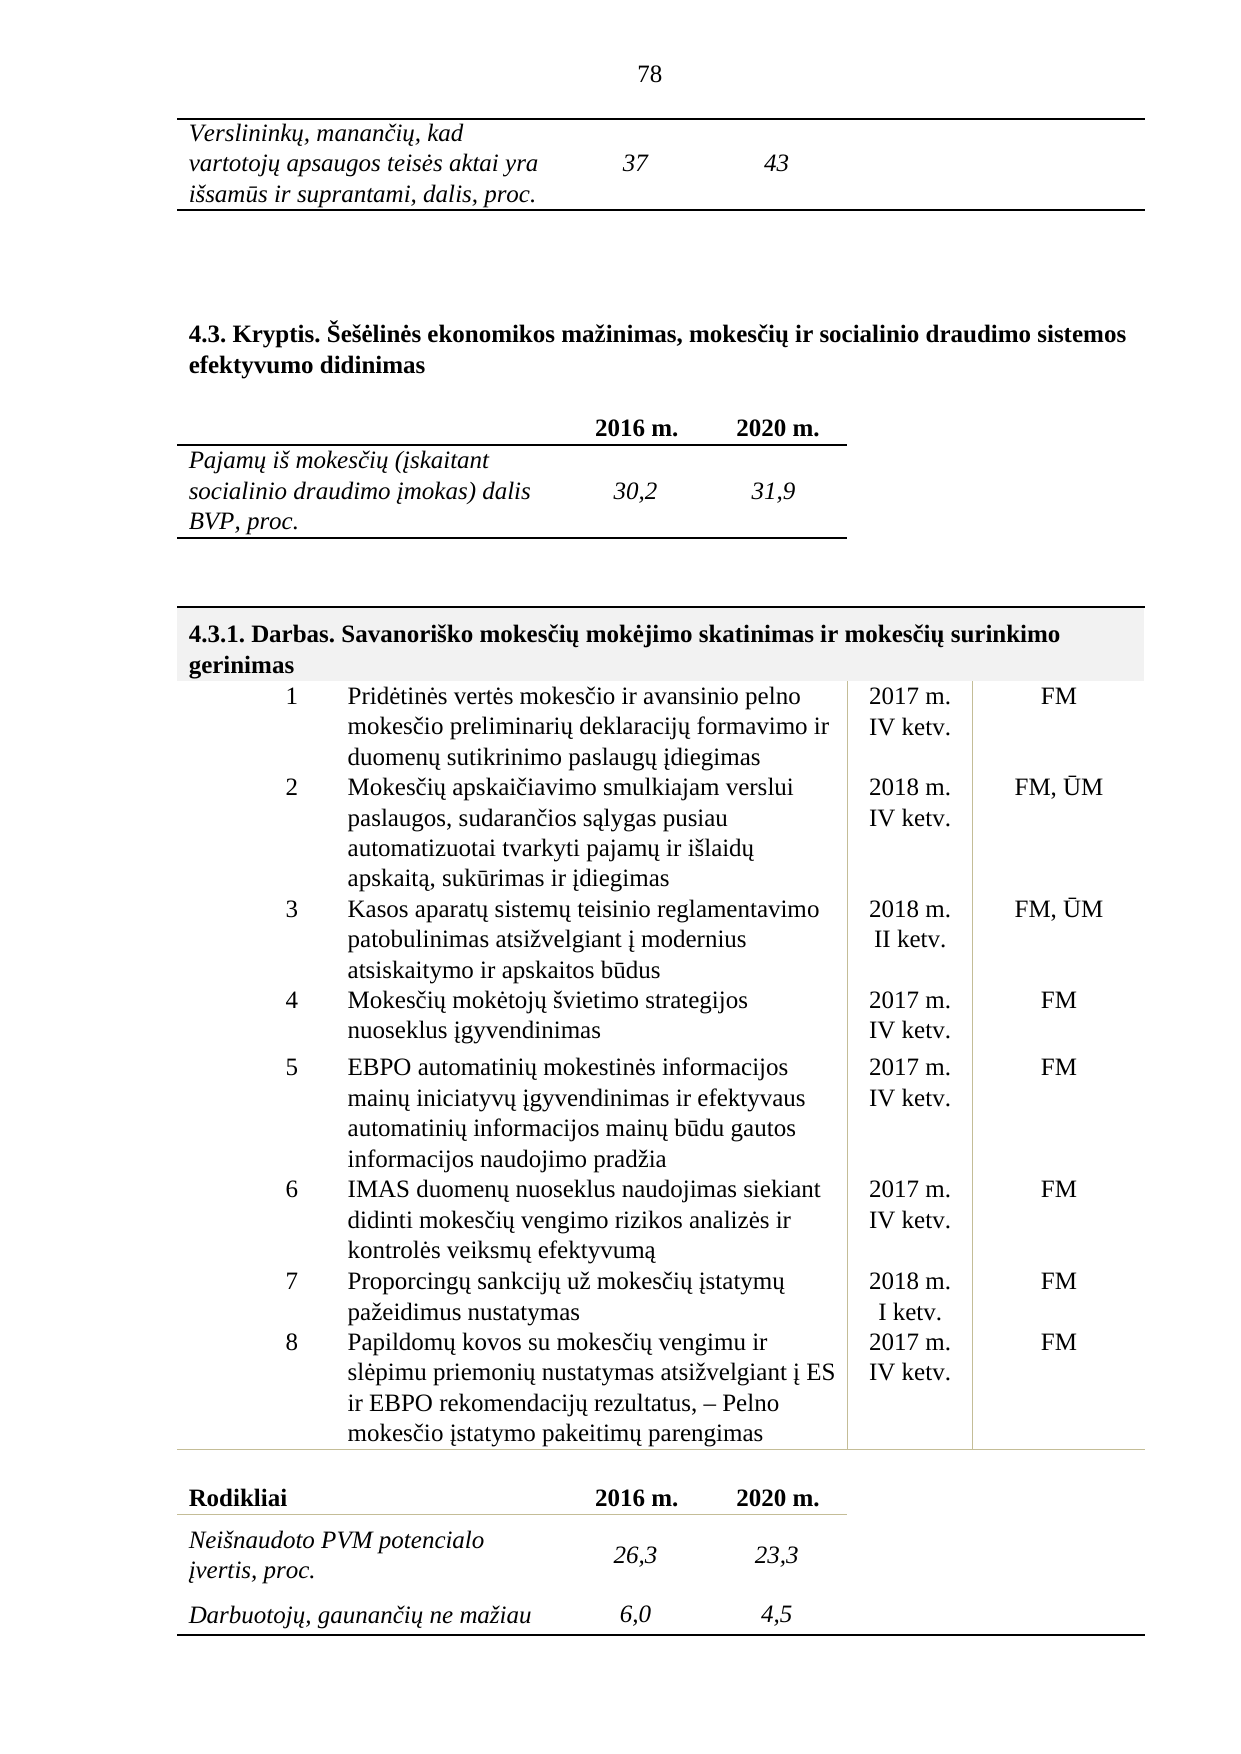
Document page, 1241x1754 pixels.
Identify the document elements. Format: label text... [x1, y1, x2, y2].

table_cell 6 [247, 1174, 336, 1266]
table_cell [177, 1174, 247, 1266]
table_cell [527, 242, 564, 275]
table_cell Rodikliai [177, 1482, 336, 1514]
table_cell FM [973, 681, 1144, 772]
table_cell [177, 275, 247, 307]
table_cell [565, 211, 708, 242]
table_cell [177, 539, 247, 571]
table_cell [527, 1482, 564, 1514]
table_cell 2020 m. [708, 1482, 847, 1514]
table_cell Kasos aparatų sistemų teisinio reglamentavimo patobulinimas atsižvelgiant į modernius atsiskaitymo ir apskaitos būdus [336, 894, 847, 985]
table_cell Darbuotojų, gaunančių ne mažiau [177, 1596, 564, 1634]
table_cell [527, 539, 564, 571]
table_cell [247, 539, 336, 571]
table_cell [336, 242, 527, 275]
table_cell [973, 444, 1144, 537]
table_cell 4.3.1. Darbas. Savanoriško mokesčių mokėjimo skatinimas ir mokesčių surinkimo gerinimas [177, 608, 1144, 681]
table_cell [708, 275, 847, 307]
table_cell [247, 211, 336, 242]
table_cell [177, 409, 247, 443]
table_cell [847, 537, 973, 571]
table_cell [177, 894, 247, 985]
table_cell [565, 242, 708, 275]
table_cell [565, 275, 708, 307]
table_cell 30,2 [565, 446, 708, 537]
table_cell Papildomų kovos su mokesčių vengimu ir slėpimu priemonių nustatymas atsižvelgiant į ES ir EBPO rekomendacijų rezultatus, – Pelno mokesčio įstatymo pakeitimų parengimas [336, 1327, 847, 1449]
table_cell 43 [708, 120, 847, 209]
table_cell 26,3 [565, 1515, 708, 1596]
table_cell Mokesčių mokėtojų švietimo strategijos nuoseklus įgyvendinimas [336, 985, 847, 1052]
table_cell [565, 539, 708, 571]
table_cell [177, 1327, 247, 1449]
table_cell 7 [247, 1266, 336, 1327]
table_cell FM [973, 1174, 1144, 1266]
table_cell 31,9 [708, 446, 847, 537]
table_cell FM, ŪM [973, 894, 1144, 985]
table_cell 8 [247, 1327, 336, 1449]
table_cell [973, 1596, 1144, 1634]
table_cell [177, 681, 247, 772]
table_cell [177, 571, 247, 606]
table_cell [973, 242, 1144, 275]
table_cell 2016 m. [565, 409, 708, 443]
table_cell [847, 211, 973, 242]
table_cell [847, 242, 973, 275]
table_cell [177, 242, 247, 275]
table_cell 2 [247, 772, 336, 894]
table_cell [847, 275, 973, 307]
table_cell Proporcingų sankcijų už mokesčių įstatymų pažeidimus nustatymas [336, 1266, 847, 1327]
table_cell [847, 1482, 973, 1514]
table_cell [973, 409, 1144, 443]
table_cell [177, 1053, 247, 1174]
table_cell [336, 409, 527, 443]
table_cell [708, 571, 847, 606]
table_cell [973, 211, 1144, 242]
table_cell [247, 275, 336, 307]
table_cell 4.3. Kryptis. Šešėlinės ekonomikos mažinimas, mokesčių ir socialinio draudimo sistemos efektyvumo didinimas [177, 308, 1144, 380]
table_cell [177, 211, 247, 242]
table_cell [336, 539, 527, 571]
table_cell [527, 409, 564, 443]
table_cell Pajamų iš mokesčių (įskaitant socialinio draudimo įmokas) dalis BVP, proc. [177, 446, 564, 537]
table_cell [565, 571, 708, 606]
table_cell 2018 m. II ketv. [848, 894, 972, 985]
table_cell 3 [247, 894, 336, 985]
table_cell [177, 985, 247, 1052]
table_cell [336, 275, 527, 307]
table_cell [847, 1514, 973, 1596]
table_cell FM [973, 1266, 1144, 1327]
table_cell [527, 211, 564, 242]
table_cell [527, 275, 564, 307]
table_cell 23,3 [708, 1515, 847, 1596]
table_cell FM [973, 1327, 1144, 1449]
table_cell [973, 1450, 1144, 1482]
table_cell EBPO automatinių mokestinės informacijos mainų iniciatyvų įgyvendinimas ir efektyvaus automatinių informacijos mainų būdu gautos informacijos naudojimo pradžia [336, 1053, 847, 1174]
table_cell [336, 1482, 527, 1514]
table_cell [527, 1450, 564, 1482]
table_cell 2017 m. IV ketv. [848, 985, 972, 1052]
table_cell [708, 1450, 847, 1482]
table_cell 2017 m. IV ketv. [848, 1174, 972, 1266]
table_cell 37 [565, 120, 708, 209]
table_cell 2017 m. IV ketv. [848, 1053, 972, 1174]
table_cell 2017 m. IV ketv. [848, 1327, 972, 1449]
table_cell [247, 1450, 336, 1482]
table_cell [973, 120, 1144, 209]
table_cell Mokesčių apskaičiavimo smulkiajam verslui paslaugos, sudarančios sąlygas pusiau automatizuotai tvarkyti pajamų ir išlaidų apskaitą, sukūrimas ir įdiegimas [336, 772, 847, 894]
table_cell 2017 m. IV ketv. [848, 681, 972, 772]
table_cell [973, 537, 1144, 571]
table_cell 4 [247, 985, 336, 1052]
table_cell [708, 539, 847, 571]
table_cell IMAS duomenų nuoseklus naudojimas siekiant didinti mokesčių vengimo rizikos analizės ir kontrolės veiksmų efektyvumą [336, 1174, 847, 1266]
table_cell [708, 242, 847, 275]
table_cell [177, 1266, 247, 1327]
table_cell Verslininkų, manančių, kad vartotojų apsaugos teisės aktai yra išsamūs ir suprantami, dalis, proc. [177, 120, 564, 209]
table_cell [177, 380, 1144, 409]
table_cell [527, 571, 564, 606]
table_cell [973, 1482, 1144, 1514]
table_cell [847, 1596, 973, 1634]
table_cell [247, 571, 336, 606]
table_cell 2016 m. [565, 1482, 708, 1514]
table_cell [973, 571, 1144, 606]
table_cell 2018 m. IV ketv. [848, 772, 972, 894]
table_cell [565, 1450, 708, 1482]
table_cell [973, 275, 1144, 307]
table_cell 5 [247, 1053, 336, 1174]
table_cell [336, 571, 527, 606]
table_cell 6,0 [565, 1596, 708, 1634]
table_cell [847, 409, 973, 443]
table_cell FM [973, 1053, 1144, 1174]
table_cell Neišnaudoto PVM potencialo įvertis, proc. [177, 1515, 564, 1596]
table_cell [247, 242, 336, 275]
table_cell [336, 211, 527, 242]
table_cell Pridėtinės vertės mokesčio ir avansinio pelno mokesčio preliminarių deklaracijų formavimo ir duomenų sutikrinimo paslaugų įdiegimas [336, 681, 847, 772]
table_cell [847, 120, 973, 209]
table_cell 4,5 [708, 1596, 847, 1634]
table_cell [973, 1514, 1144, 1596]
table_cell 1 [247, 681, 336, 772]
table_cell [336, 1450, 527, 1482]
table_cell FM [973, 985, 1144, 1052]
table_cell [247, 409, 336, 443]
table_cell [847, 571, 973, 606]
table_cell [847, 1450, 973, 1482]
table_cell 2020 m. [708, 409, 847, 443]
table_cell FM, ŪM [973, 772, 1144, 894]
table_cell [177, 1450, 247, 1482]
table_cell [847, 444, 973, 537]
table_cell [708, 211, 847, 242]
table_cell [177, 772, 247, 894]
table_cell 2018 m. I ketv. [848, 1266, 972, 1327]
